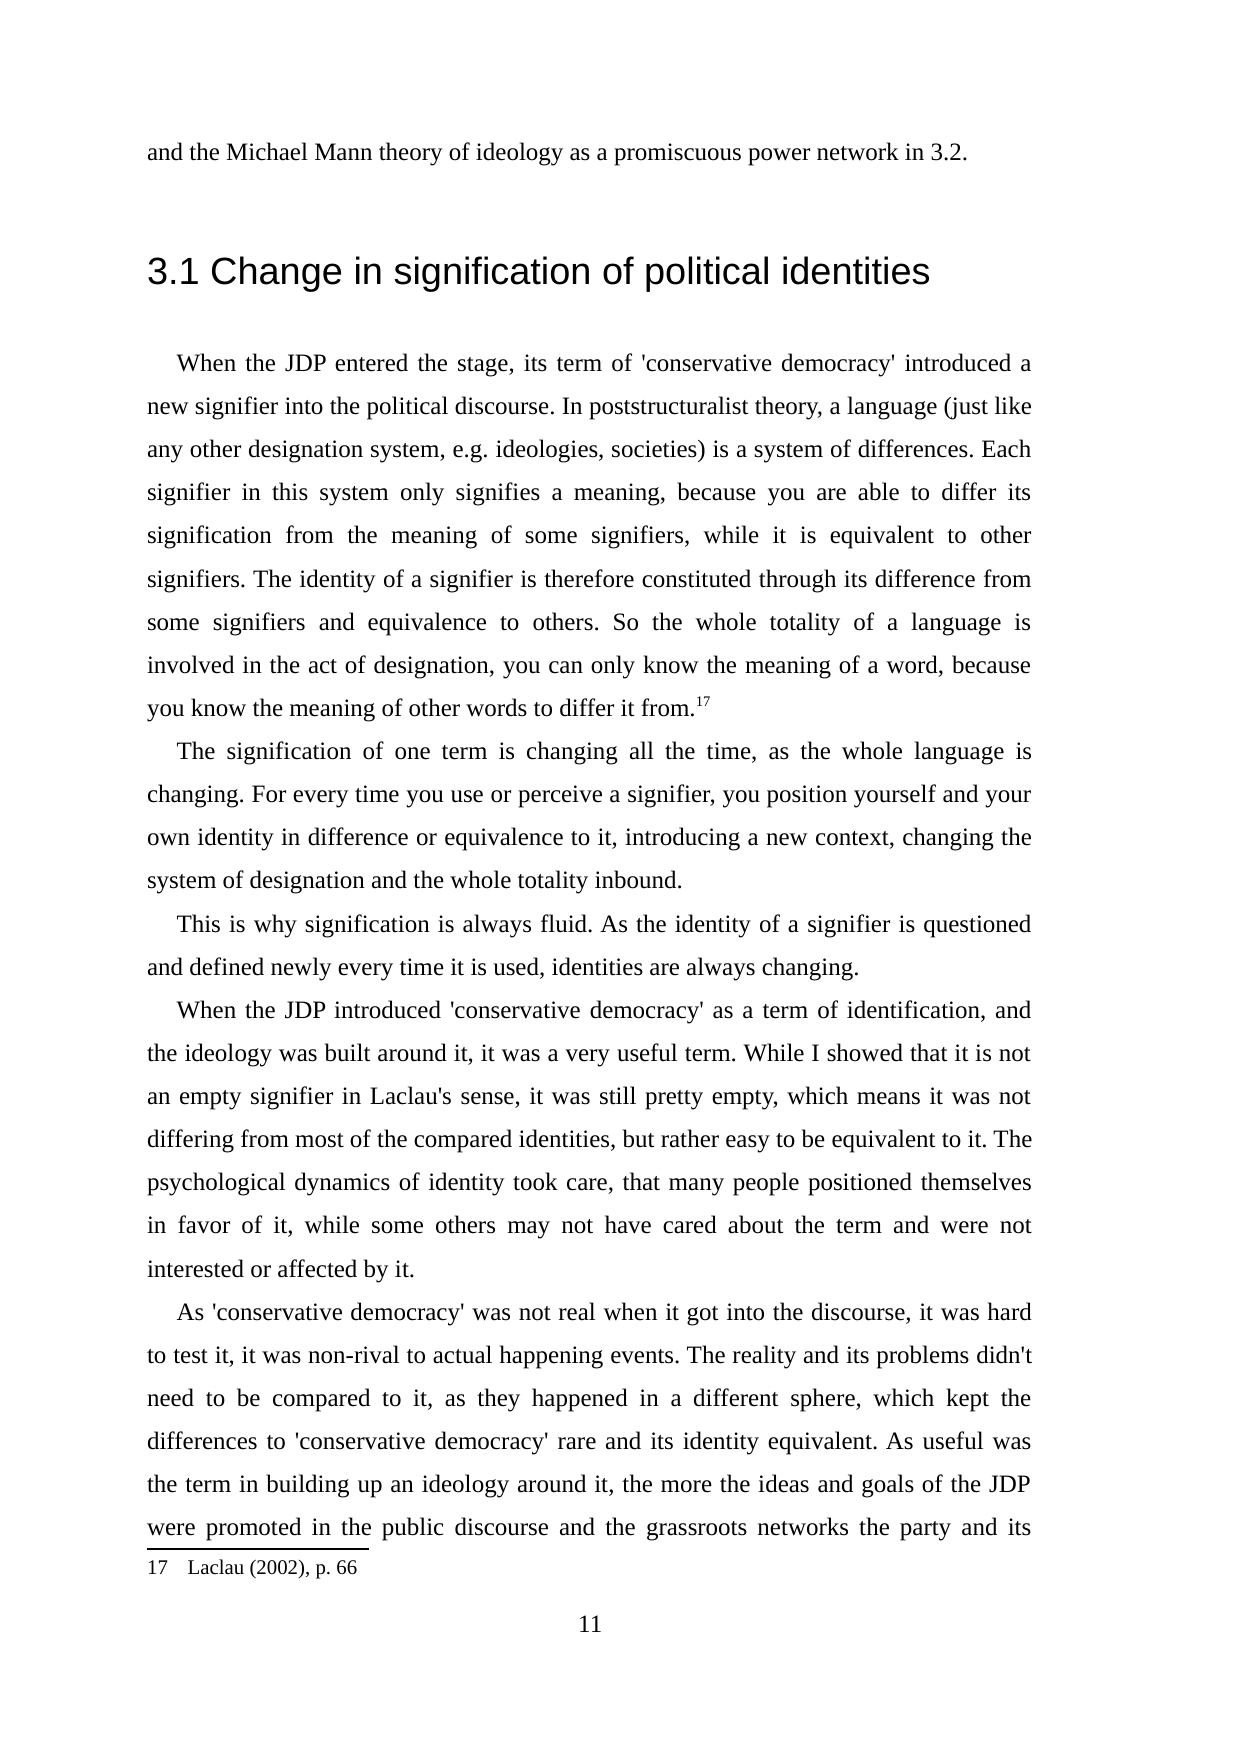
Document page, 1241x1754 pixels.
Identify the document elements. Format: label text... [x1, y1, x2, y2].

text When the JDP introduced 'conservative democracy' as a term of identification, and the ideology was built around it, it was a very useful term. While I showed that it is not an empty signifier in Laclau's sense, it was still pretty empty, which means it was not differing from most of the compared identities, but rather easy to be equivalent to it. The psychological dynamics of identity took care, that many people positioned themselves in favor of it, while some others may not have cared about the term and were not interested or affected by it. [147, 995, 1033, 1282]
text The signification of one term is changing all the time, as the whole language is changing. For every time you use or perceive a signifier, you position yourself and your own identity in difference or equivalence to it, introducing a new context, changing the system of designation and the whole totality inbound. [147, 736, 1033, 894]
text and the Michael Mann theory of ideology as a promiscuous power network in 3.2. [147, 137, 1033, 166]
text Laclau (2002), p. 66 [147, 1555, 1033, 1579]
text When the JDP entered the stage, its term of 'conservative democracy' introduced a new signifier into the political discourse. In poststructuralist theory, a language (just like any other designation system, e.g. ideologies, societies) is a system of differences. Each signifier in this system only signifies a meaning, because you are able to differ its signification from the meaning of some signifiers, while it is equivalent to other signifiers. The identity of a signifier is therefore constituted through its difference from some signifiers and equivalence to others. So the whole totality of a language is involved in the act of designation, you can only know the meaning of a word, because you know the meaning of other words to differ it from. [147, 348, 1033, 722]
text As 'conservative democracy' was not real when it got into the discourse, it was hard to test it, it was non-rival to actual happening events. The reality and its problems didn't need to be compared to it, as they happened in a different sphere, which kept the differences to 'conservative democracy' rare and its identity equivalent. As useful was the term in building up an ideology around it, the more the ideas and goals of the JDP were promoted in the public discourse and the grassroots networks the party and its [147, 1297, 1033, 1541]
text This is why signification is always fluid. As the identity of a signifier is questioned and defined newly every time it is used, identities are always changing. [147, 909, 1033, 981]
subtitle 3.1 Change in signification of political identities [147, 249, 1033, 292]
